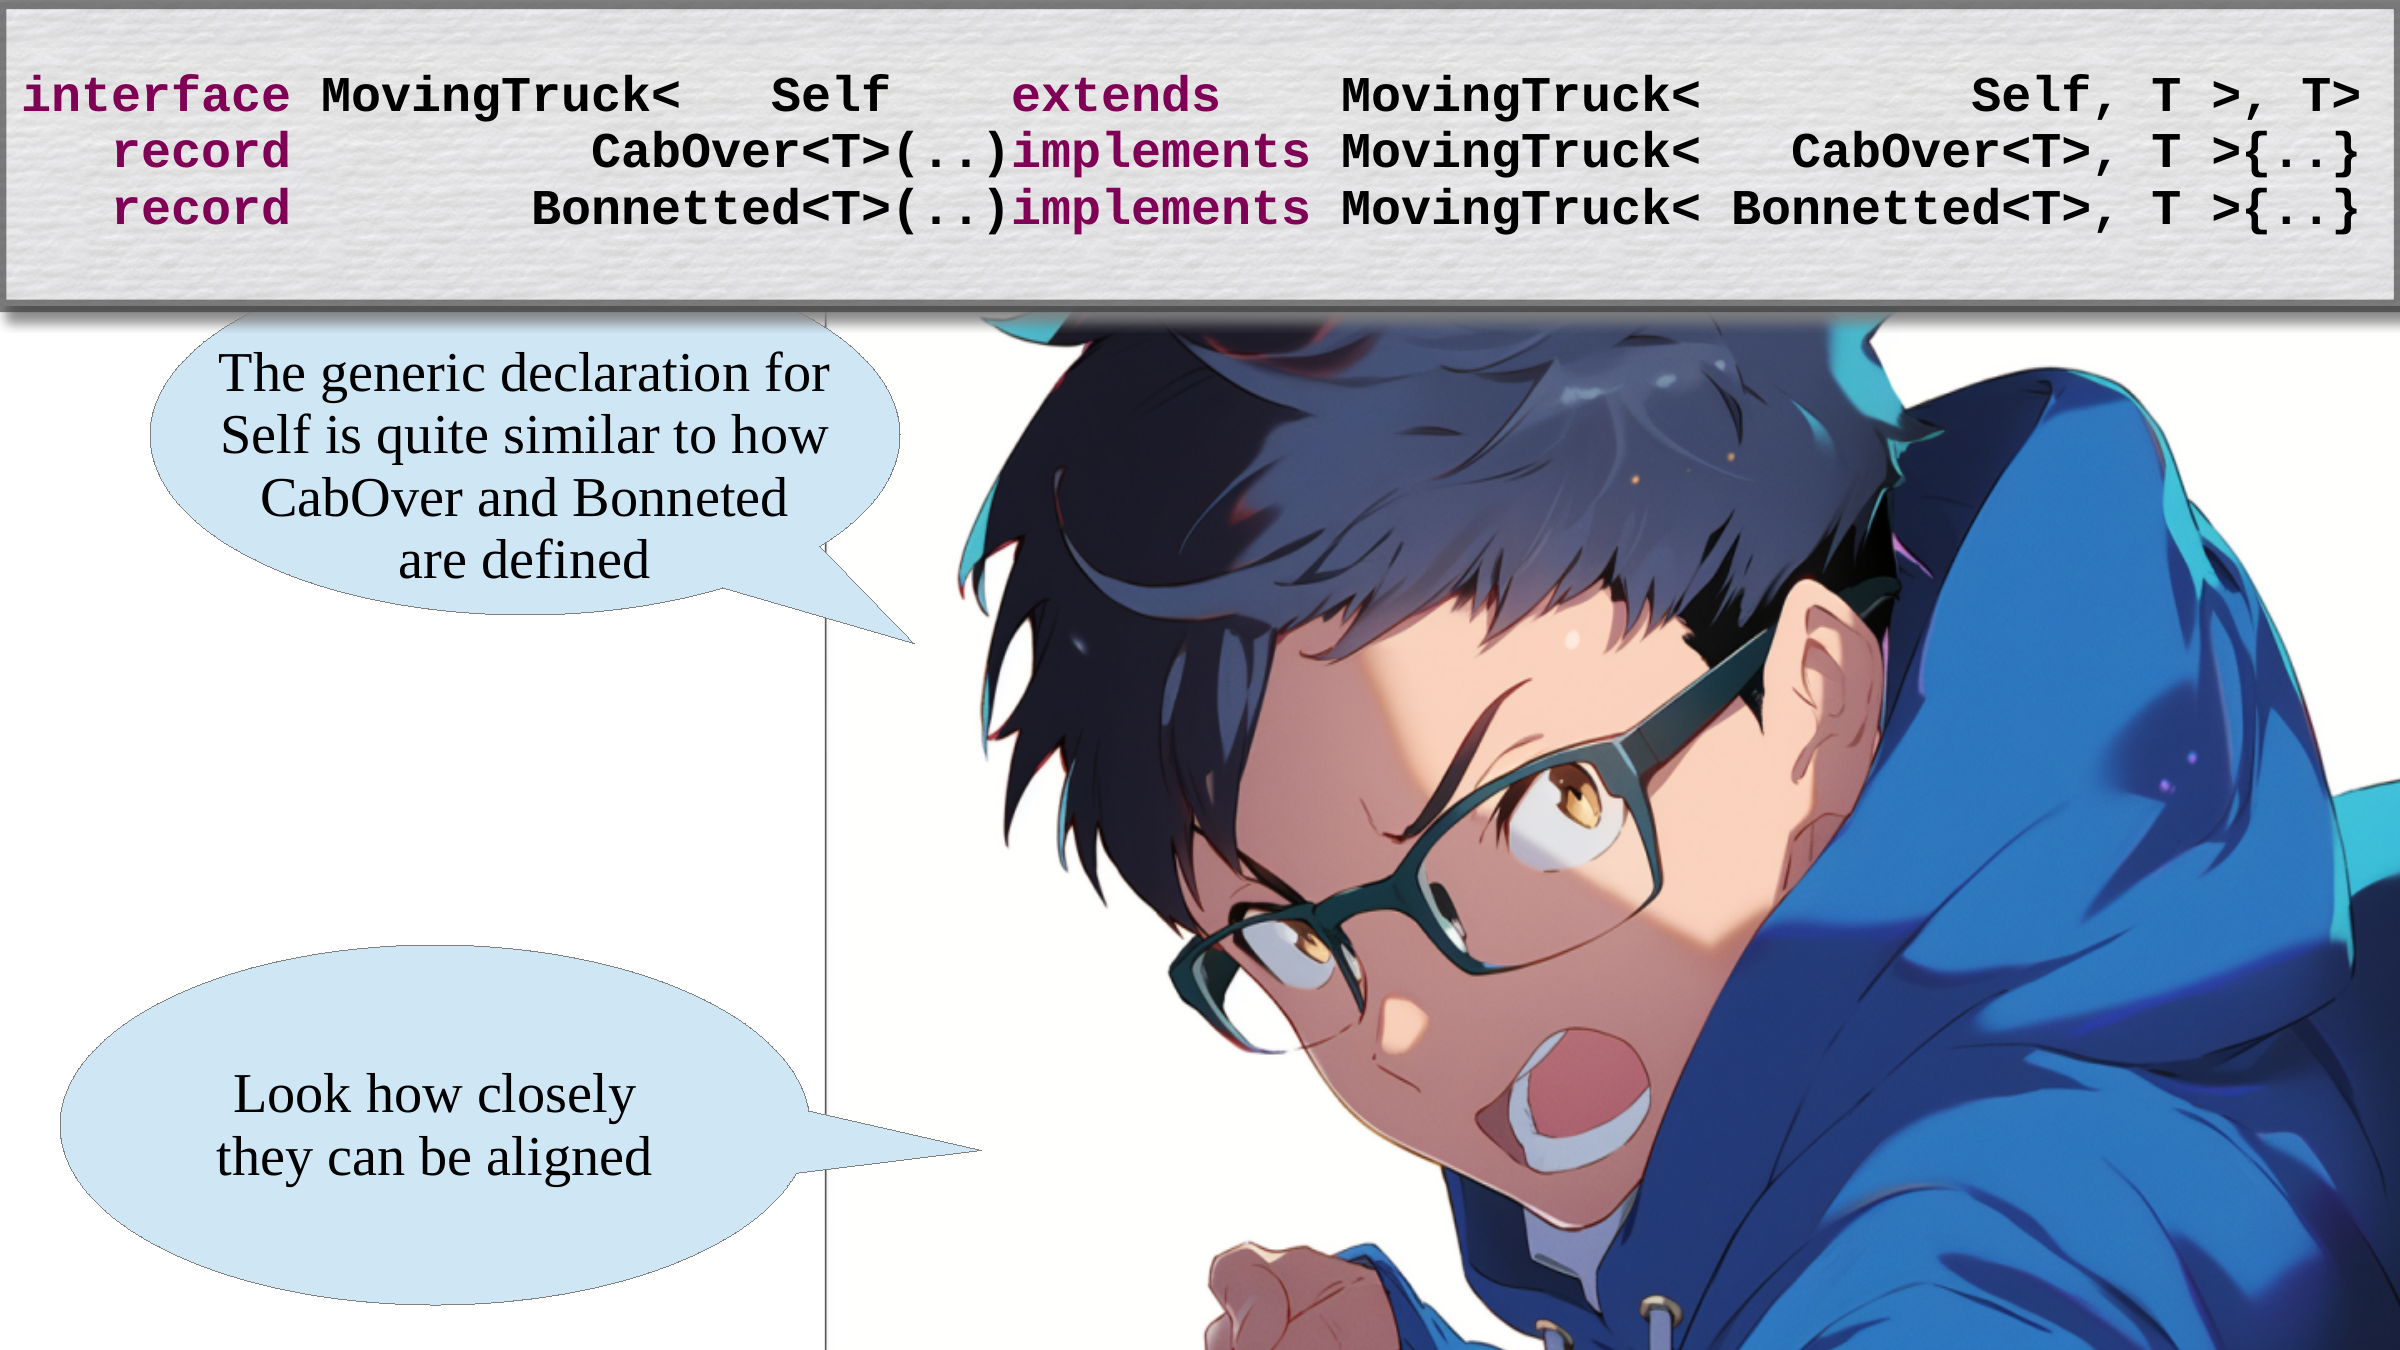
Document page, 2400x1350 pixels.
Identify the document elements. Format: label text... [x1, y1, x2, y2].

text_box interface MovingTruck< Self extends MovingTruck< Self, T >, T> record CabOver<T>(..)implements MovingTruck< CabOver<T>, T >{..} record Bonnetted<T>(..)implements MovingTruck< Bonnetted<T>, T >{..} [0, 2, 2400, 306]
text_box The generic declaration for Self is quite similar to how CabOver and Bonneted are defined [150, 306, 915, 644]
picture [824, 306, 2400, 1350]
text_box Look how closely they can be aligned [60, 945, 982, 1306]
